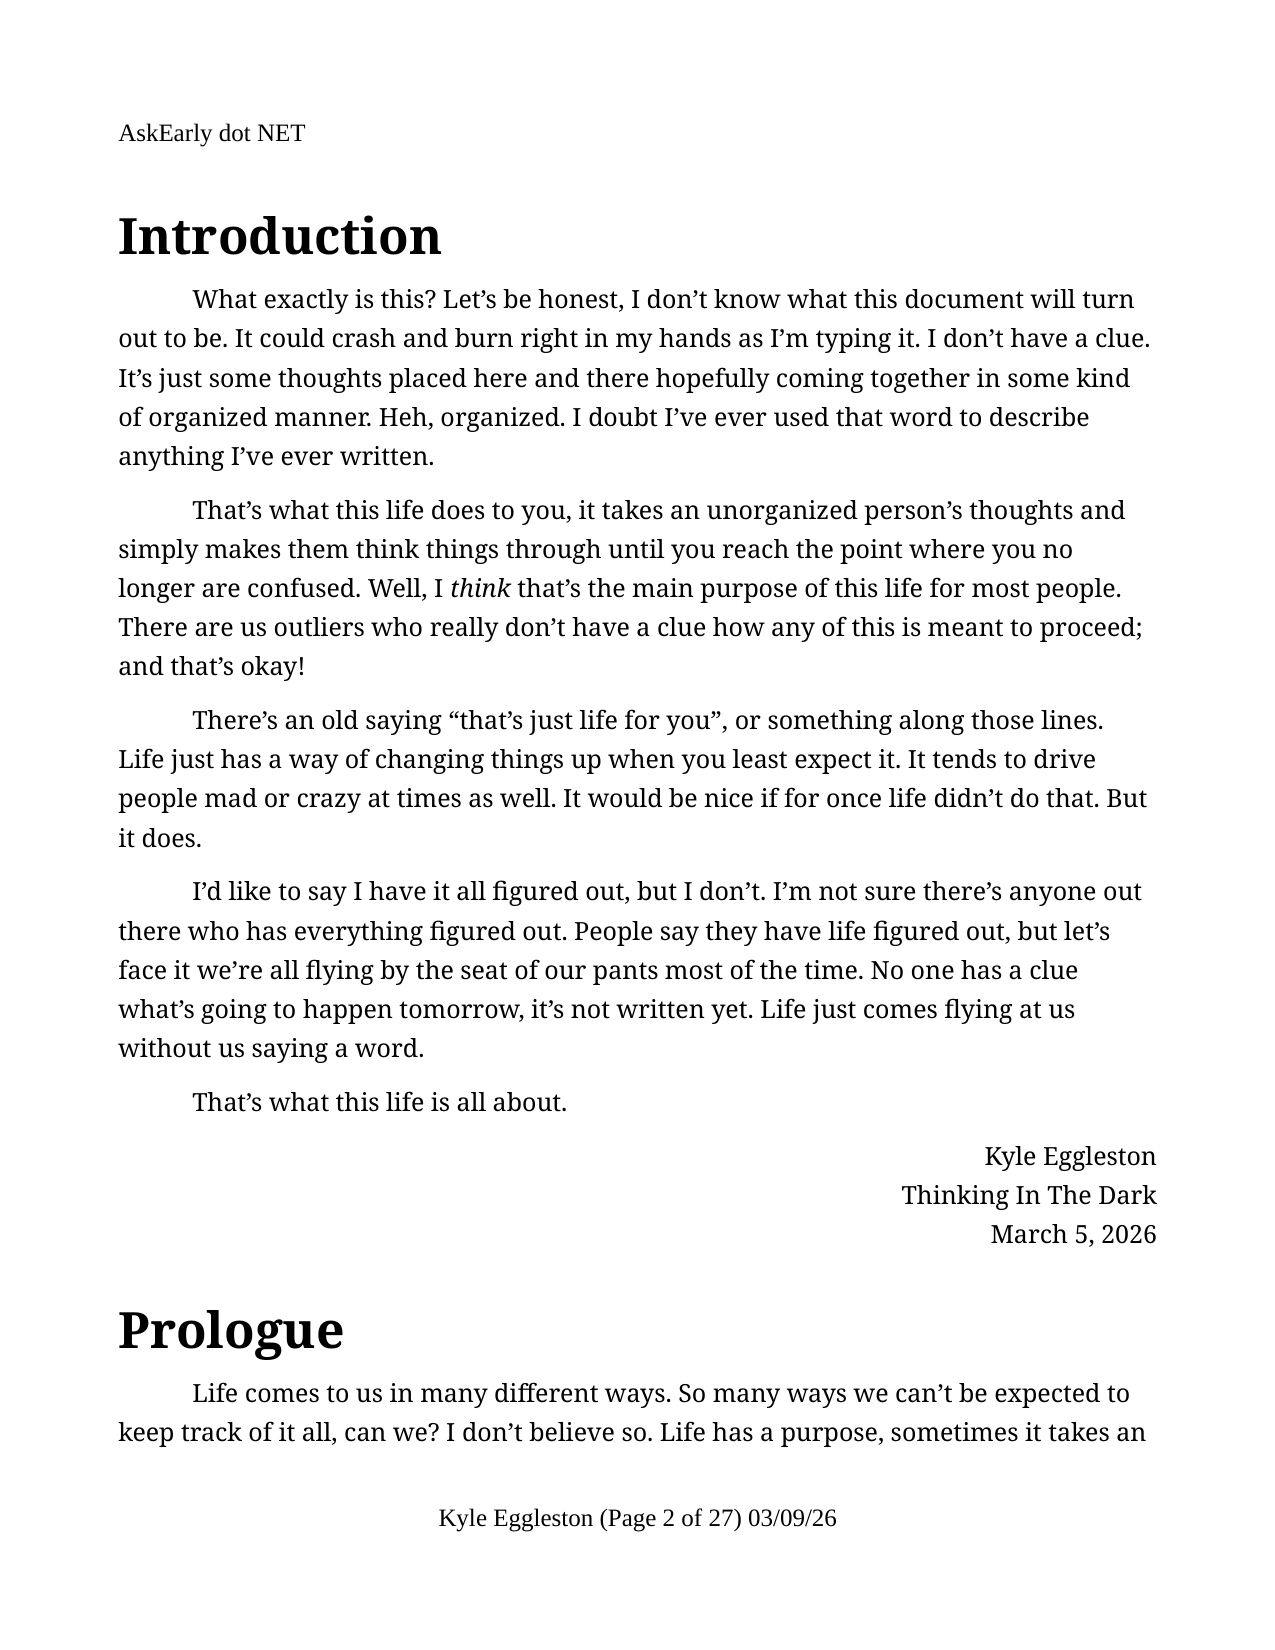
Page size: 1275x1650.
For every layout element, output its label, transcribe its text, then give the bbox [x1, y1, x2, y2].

text That’s what this life is all about. [118, 1084, 1157, 1118]
text I’d like to say I have it all figured out, but I don’t. I’m not sure there’s anyone out there who has everything figured out. People say they have life figured out, but let’s face it we’re all flying by the seat of our pants most of the time. No one has a clue what’s going to happen tomorrow, it’s not written yet. Life just comes flying at us without us saying a word. [118, 874, 1157, 1065]
subtitle Introduction [118, 201, 1157, 269]
text Life comes to us in many different ways. So many ways we can’t be expected to keep track of it all, can we? I don’t believe so. Life has a purpose, sometimes it takes an [118, 1376, 1157, 1449]
text That’s what this life does to you, it takes an unorganized person’s thoughts and simply makes them think things through until you reach the point where you no longer are confused. Well, I think that’s the main purpose of this life for most people. There are us outliers who really don’t have a clue how any of this is meant to proceed; and that’s okay! [118, 492, 1157, 683]
subtitle Prologue [118, 1295, 1157, 1363]
text What exactly is this? Let’s be honest, I don’t know what this document will turn out to be. It could crash and burn right in my hands as I’m typing it. I don’t have a clue. It’s just some thoughts placed here and there hopefully coming together in some kind of organized manner. Heh, organized. I doubt I’ve ever used that word to describe anything I’ve ever written. [118, 282, 1157, 473]
text Kyle Eggleston Thinking In The Dark March 5, 2026 [118, 1138, 1157, 1251]
text There’s an old saying “that’s just life for you”, or something along those lines. Life just has a way of changing things up when you least expect it. It tends to drive people mad or crazy at times as well. It would be nice if for once life didn’t do that. But it does. [118, 703, 1157, 854]
